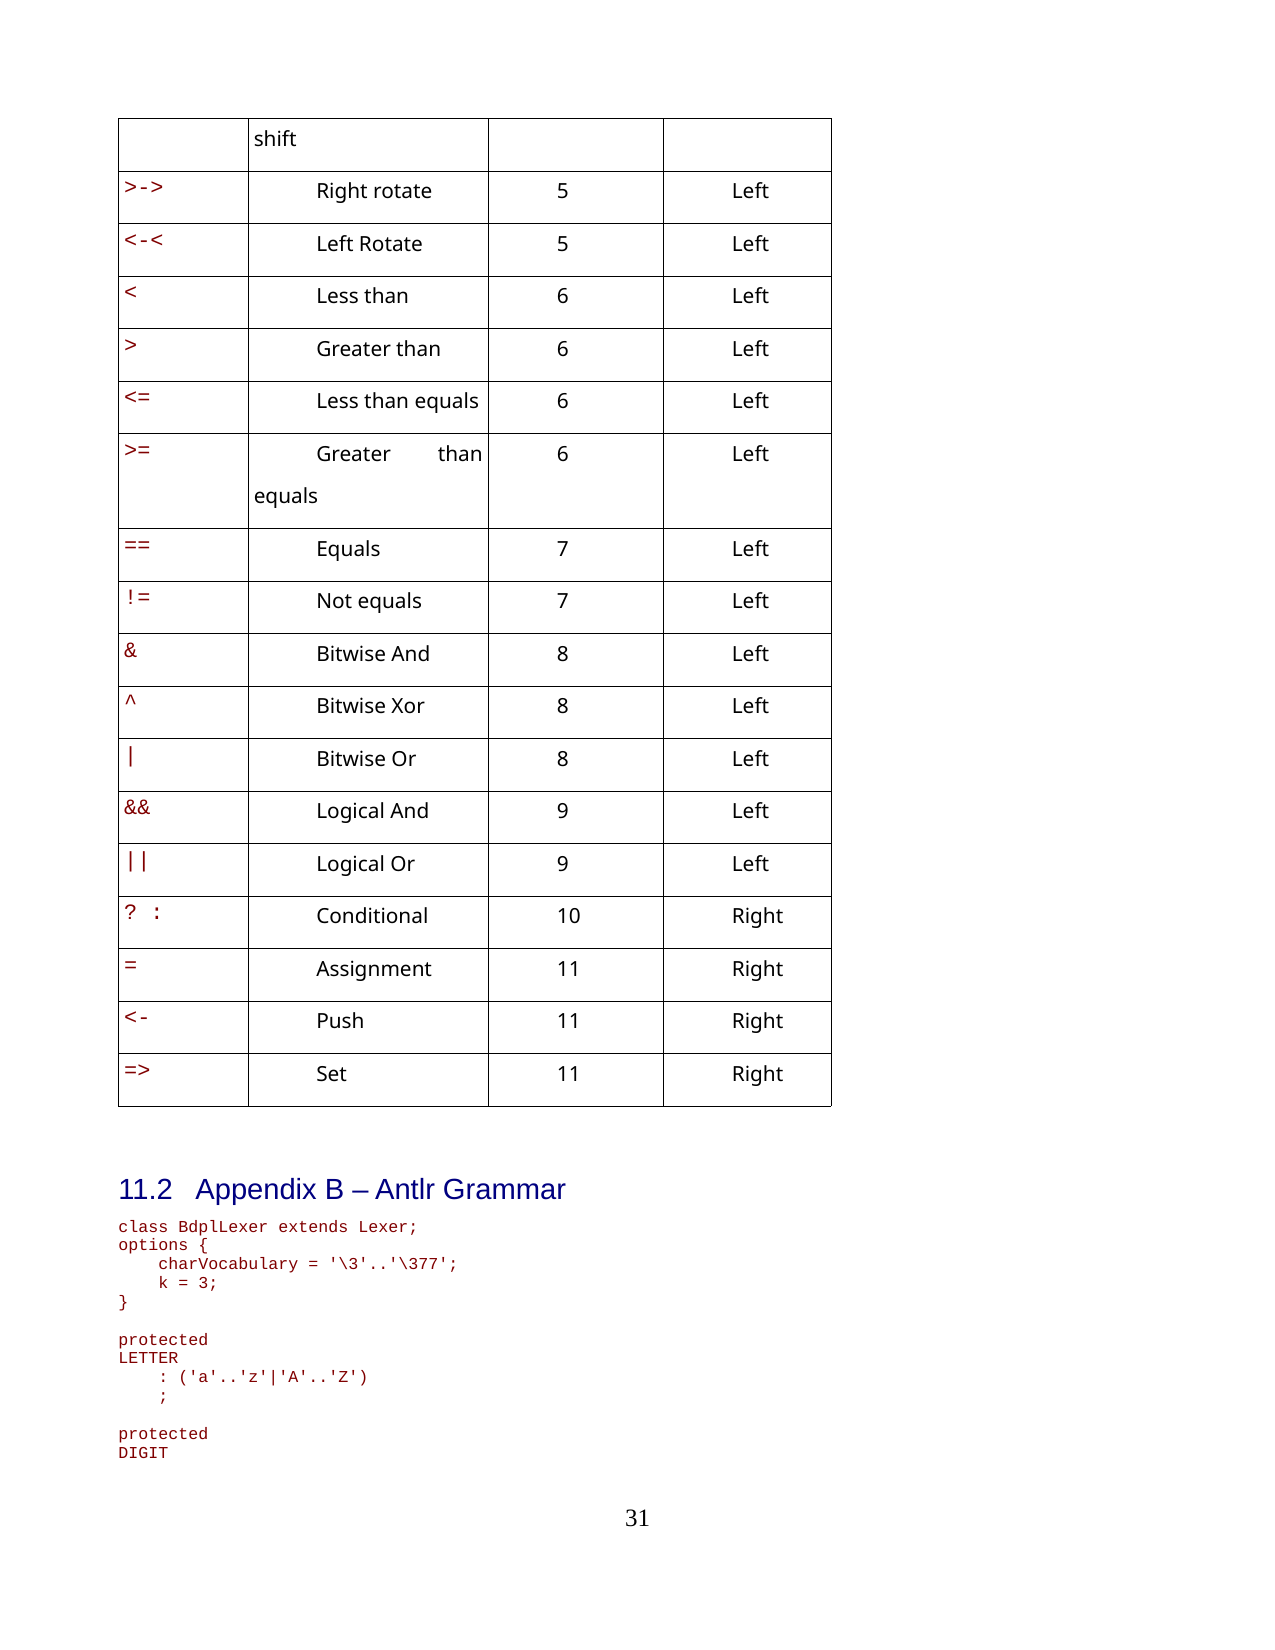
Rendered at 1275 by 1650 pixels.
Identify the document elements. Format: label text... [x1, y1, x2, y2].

table_cell ^ [119, 687, 248, 738]
table_cell 6 [489, 329, 663, 381]
table_cell [664, 119, 831, 171]
table_cell & [119, 634, 248, 686]
table_cell 11 [489, 1002, 663, 1053]
table_cell Left [664, 329, 831, 381]
table_cell > [119, 329, 248, 381]
text class BdplLexer extends Lexer; [118, 1218, 1157, 1237]
table_cell 6 [489, 382, 663, 433]
table_cell Logical Or [249, 844, 488, 896]
table_cell 11 [489, 1054, 663, 1106]
table_cell => [119, 1054, 248, 1106]
table_cell 9 [489, 844, 663, 896]
table_cell Bitwise Xor [249, 687, 488, 738]
table_cell Left [664, 582, 831, 633]
table_cell Greater than [249, 329, 488, 381]
table_cell Logical And [249, 792, 488, 843]
table_cell | [119, 739, 248, 791]
table_cell Less than [249, 277, 488, 328]
table_cell >= [119, 434, 248, 528]
table_cell Left [664, 172, 831, 223]
subtitle Appendix B – Antlr Grammar [118, 1172, 1157, 1206]
table_cell 5 [489, 172, 663, 223]
table_cell Set [249, 1054, 488, 1106]
table_cell 5 [489, 224, 663, 276]
text } [118, 1293, 1157, 1312]
table_cell == [119, 529, 248, 581]
table_cell Bitwise And [249, 634, 488, 686]
text options { [118, 1237, 1157, 1256]
text DIGIT [118, 1444, 1157, 1463]
table_cell Left [664, 739, 831, 791]
table_cell Conditional [249, 897, 488, 948]
text LETTER [118, 1350, 1157, 1369]
table_cell 6 [489, 277, 663, 328]
table_cell Right [664, 897, 831, 948]
table_cell <= [119, 382, 248, 433]
text : ('a'..'z'|'A'..'Z') [118, 1369, 1157, 1388]
table_cell Right [664, 949, 831, 1001]
table_cell <-< [119, 224, 248, 276]
text charVocabulary = '\3'..'\377'; [118, 1256, 1157, 1275]
table_cell Push [249, 1002, 488, 1053]
table_cell Equals [249, 529, 488, 581]
table_cell 11 [489, 949, 663, 1001]
table_cell Right [664, 1002, 831, 1053]
table_cell Left [664, 792, 831, 843]
text protected [118, 1426, 1157, 1444]
table_cell 7 [489, 529, 663, 581]
table_cell < [119, 277, 248, 328]
table_cell Left [664, 529, 831, 581]
table_cell Left [664, 382, 831, 433]
text protected [118, 1331, 1157, 1350]
table_cell = [119, 949, 248, 1001]
table_cell 8 [489, 634, 663, 686]
table_cell [489, 119, 663, 171]
table_cell 8 [489, 739, 663, 791]
table_cell Greater than equals [249, 434, 488, 528]
table_cell Right rotate [249, 172, 488, 223]
table_cell != [119, 582, 248, 633]
table_cell 7 [489, 582, 663, 633]
table_cell 9 [489, 792, 663, 843]
table_cell Less than equals [249, 382, 488, 433]
table_cell Not equals [249, 582, 488, 633]
table_cell 10 [489, 897, 663, 948]
table_cell Left [664, 277, 831, 328]
text k = 3; [118, 1275, 1157, 1293]
table_cell 8 [489, 687, 663, 738]
table_cell <- [119, 1002, 248, 1053]
table_cell [119, 119, 248, 171]
table_cell && [119, 792, 248, 843]
table_cell || [119, 844, 248, 896]
table_cell Left [664, 634, 831, 686]
text ; [118, 1388, 1157, 1407]
table_cell Left [664, 687, 831, 738]
table_cell Left [664, 434, 831, 528]
table_cell Right [664, 1054, 831, 1106]
table_cell Left [664, 844, 831, 896]
table_cell 6 [489, 434, 663, 528]
table_cell Assignment [249, 949, 488, 1001]
table_cell ? : [119, 897, 248, 948]
table_cell Left [664, 224, 831, 276]
table_cell Bitwise Or [249, 739, 488, 791]
table_cell Left Rotate [249, 224, 488, 276]
table_cell shift [249, 119, 488, 171]
table_cell >-> [119, 172, 248, 223]
